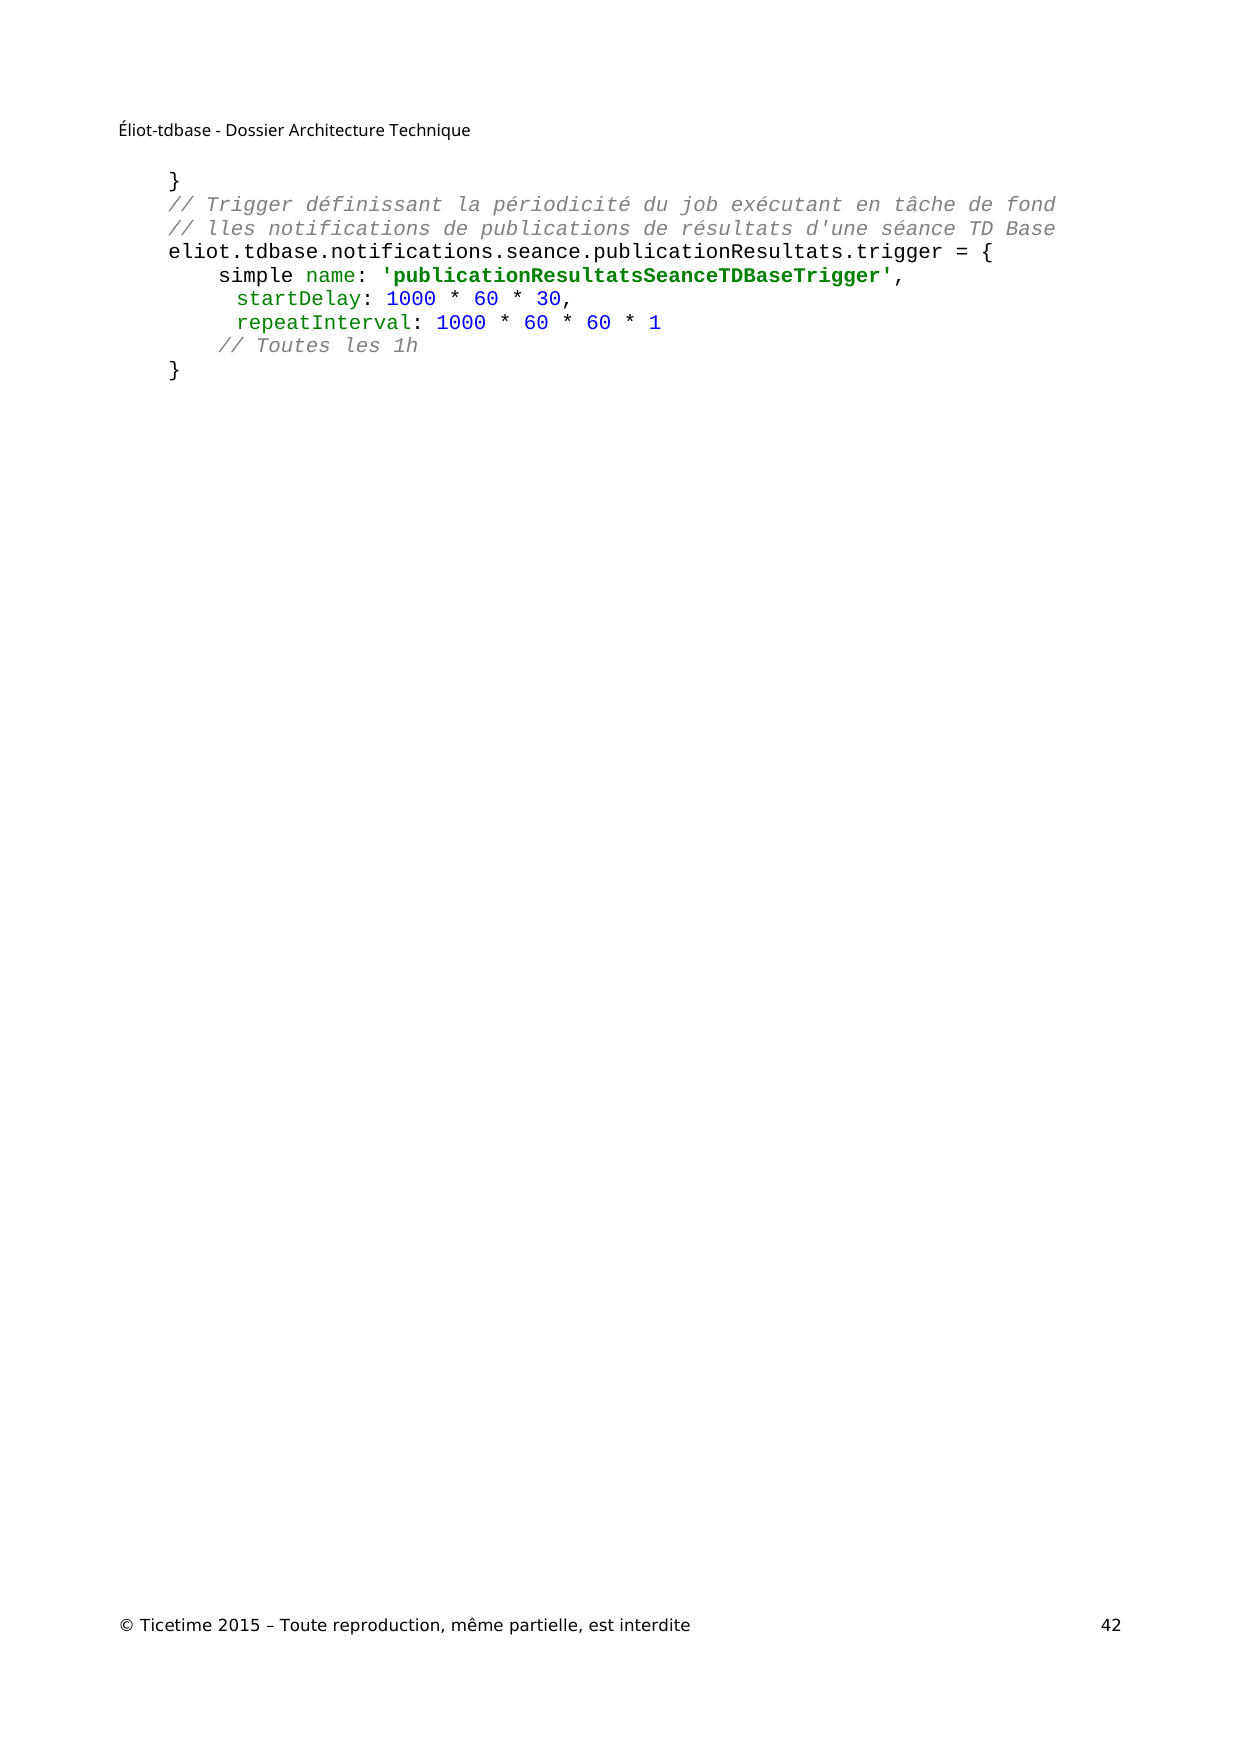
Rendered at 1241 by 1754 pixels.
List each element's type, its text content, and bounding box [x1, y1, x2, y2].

text repeatInterval: 1000 * 60 * 60 * 1 [118, 312, 1122, 335]
text // lles notifications de publications de résultats d'une séance TD Base [118, 218, 1122, 241]
text eliot.tdbase.notifications.seance.publicationResultats.trigger = { [118, 241, 1122, 265]
text // Toutes les 1h [118, 335, 1122, 359]
text startDelay: 1000 * 60 * 30, [118, 288, 1122, 312]
text // Trigger définissant la périodicité du job exécutant en tâche de fond [118, 194, 1122, 218]
text simple name: 'publicationResultatsSeanceTDBaseTrigger', [118, 265, 1122, 288]
text } [118, 359, 1122, 382]
text } [118, 171, 1122, 194]
